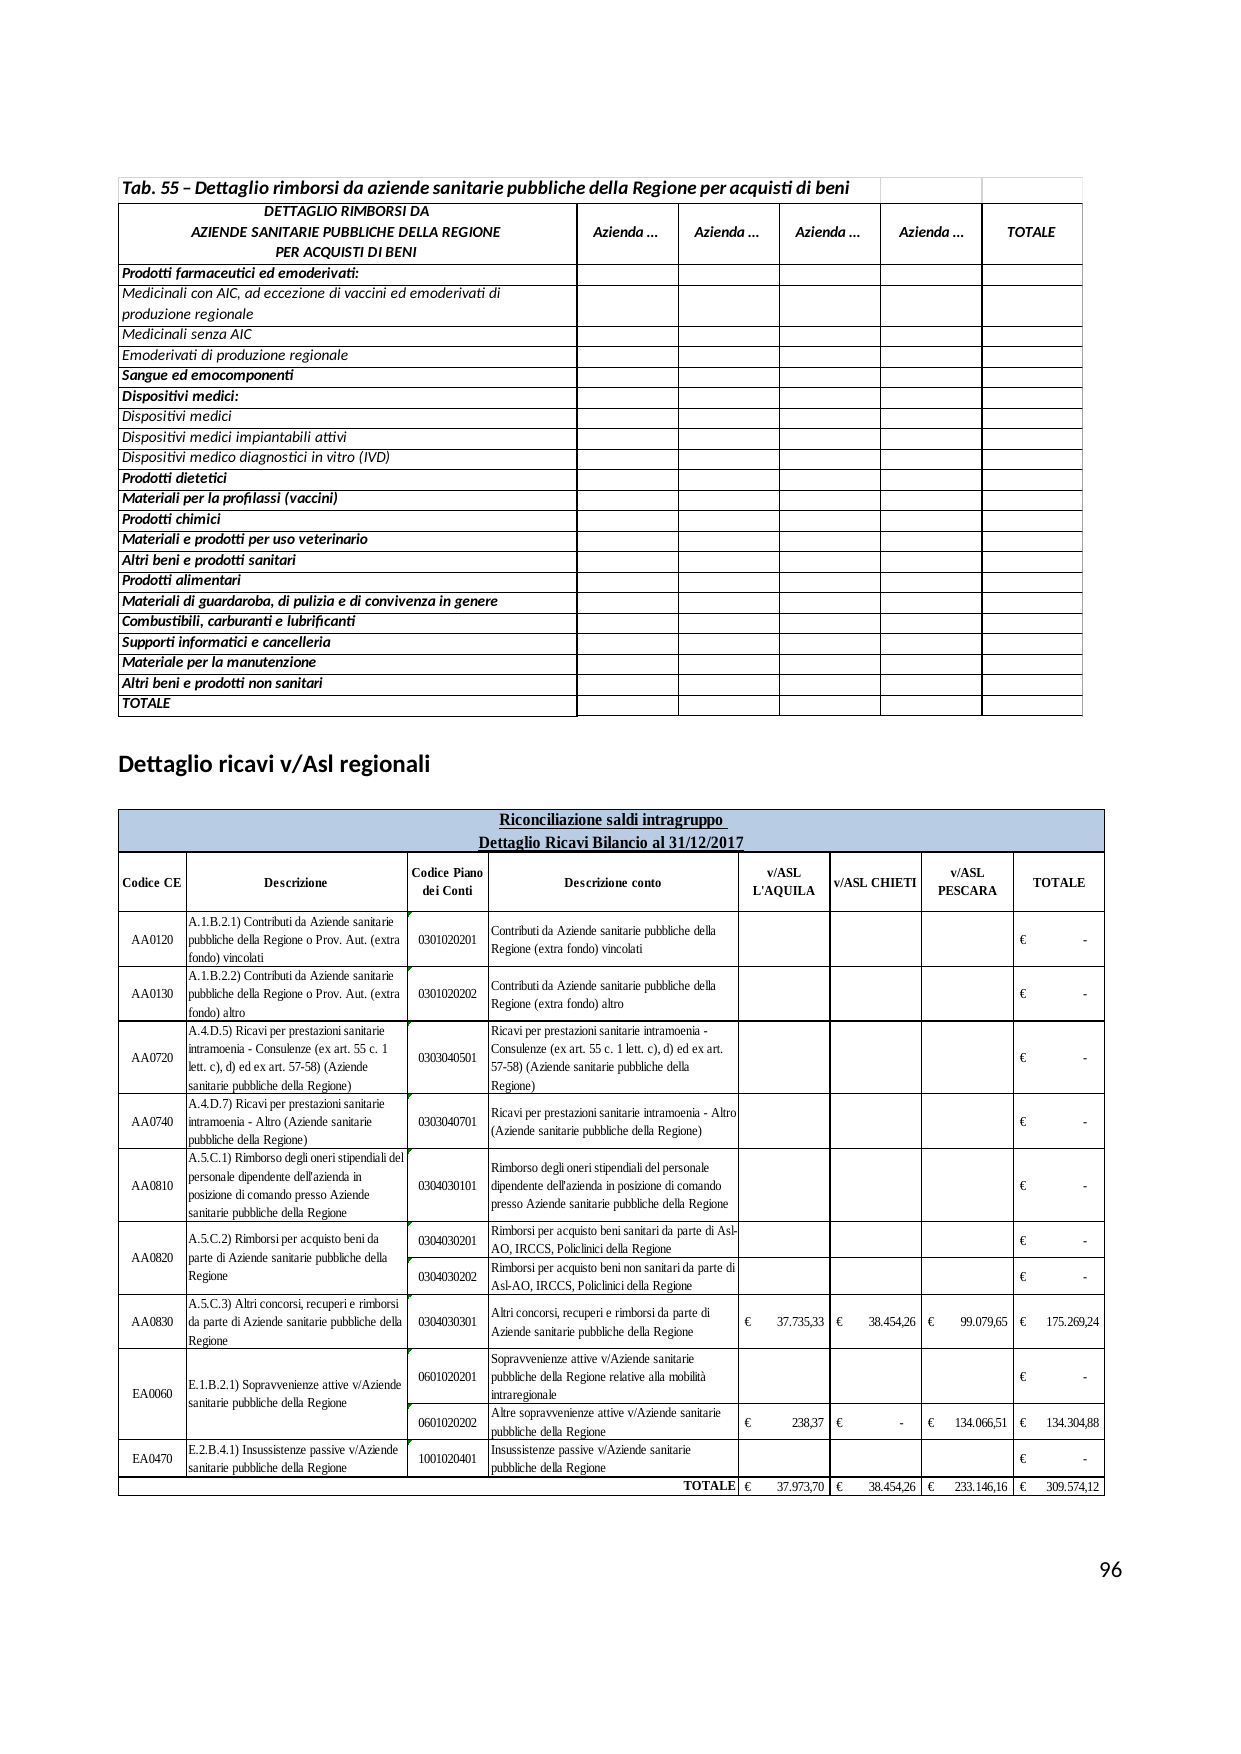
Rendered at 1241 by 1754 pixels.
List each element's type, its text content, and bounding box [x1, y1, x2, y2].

text Dettaglio ricavi v/Asl regionali [118, 748, 1122, 779]
